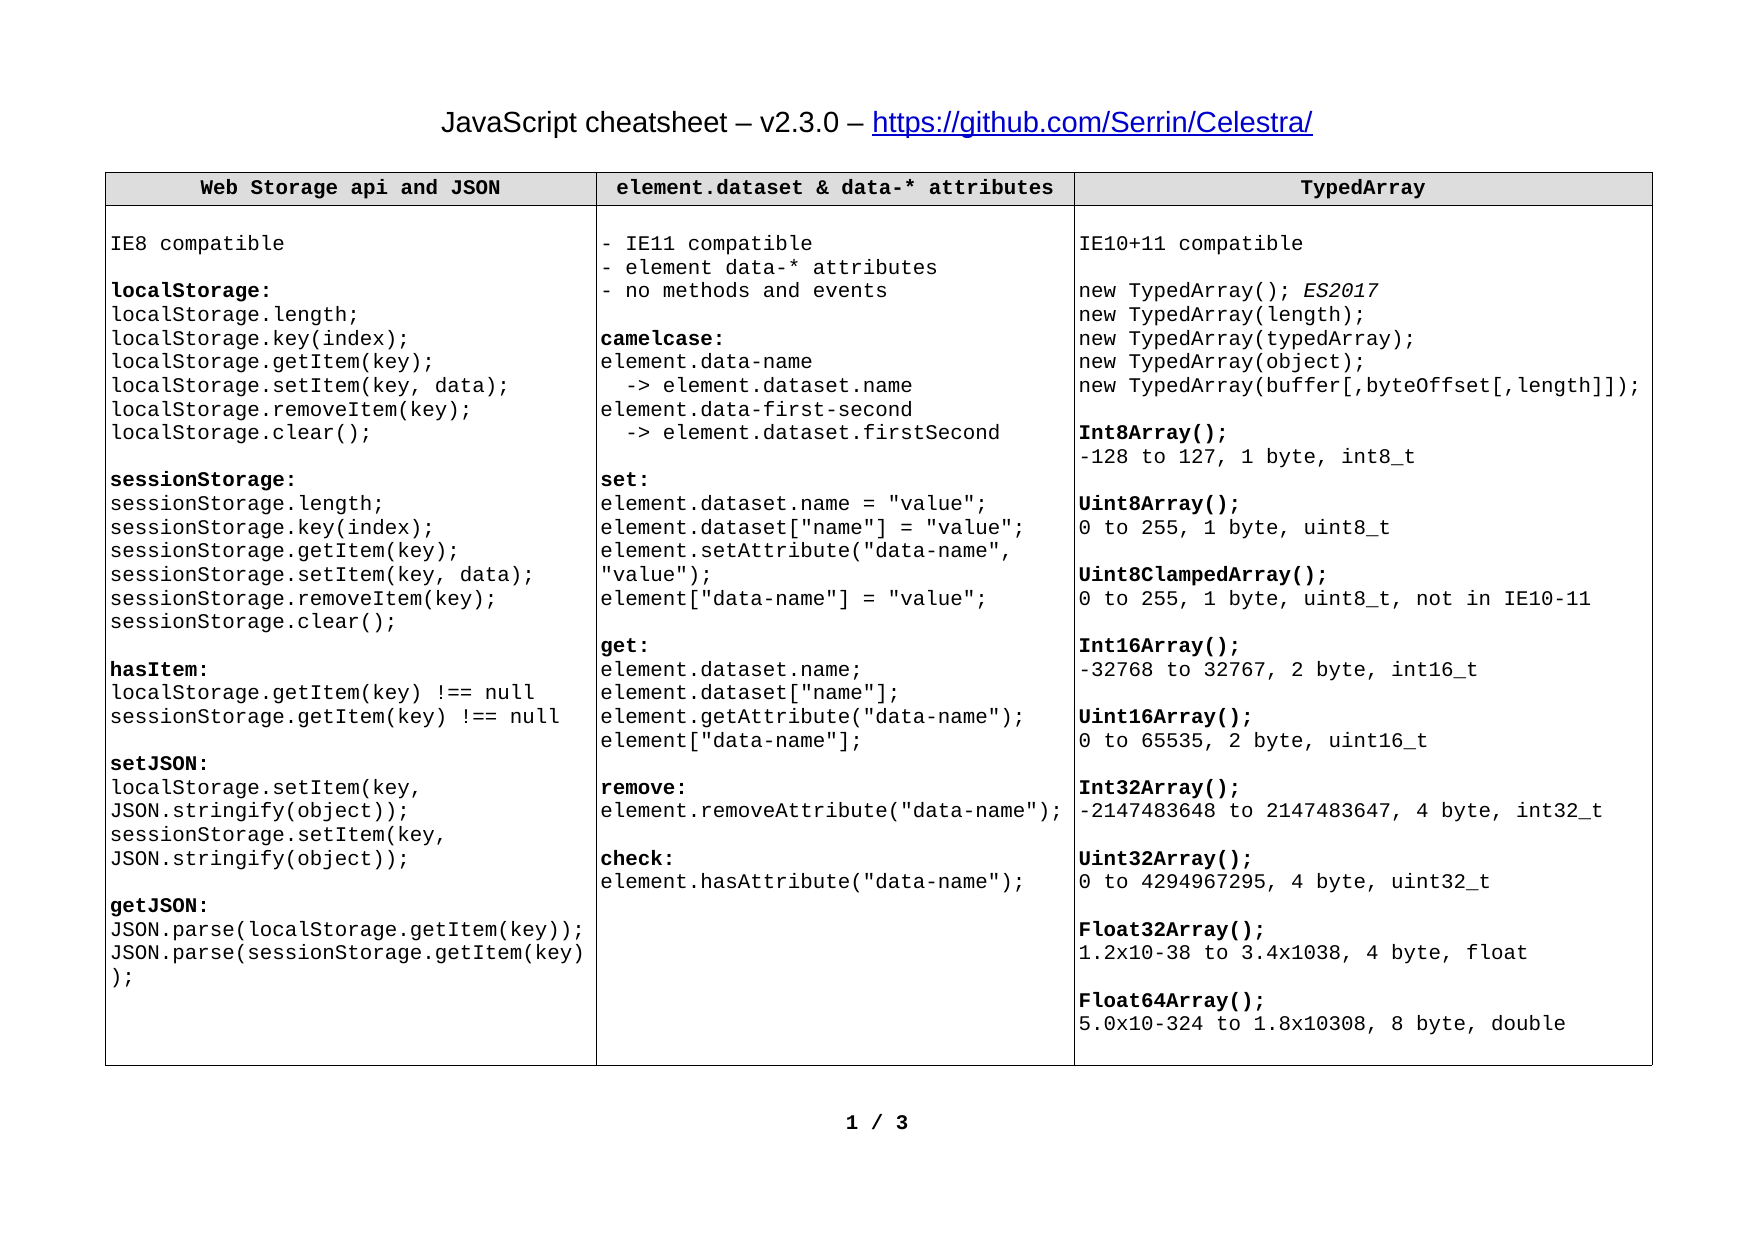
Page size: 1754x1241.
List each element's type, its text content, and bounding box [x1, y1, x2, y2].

table_header Web Storage api and JSON [106, 173, 596, 205]
table_cell IE8 compatible localStorage: localStorage.length; localStorage.key(index); localStorage.getItem(key); localStorage.setItem(key, data); localStorage.removeItem(key); localStorage.clear(); sessionStorage: sessionStorage.length; sessionStorage.key(index); sessionStorage.getItem(key); sessionStorage.setItem(key, data); sessionStorage.removeItem(key); sessionStorage.clear(); hasItem: localStorage.getItem(key) !== null sessionStorage.getItem(key) !== null setJSON: localStorage.setItem(key, JSON.stringify(object)); sessionStorage.setItem(key, JSON.stringify(object)); getJSON: JSON.parse(localStorage.getItem(key)); JSON.parse(sessionStorage.getItem(key)); [106, 206, 596, 1065]
table_cell - IE11 compatible - element data-* attributes - no methods and events camelcase: element.data-name -> element.dataset.name element.data-first-second -> element.dataset.firstSecond set: element.dataset.name = "value"; element.dataset["name"] = "value"; element.setAttribute("data-name", "value"); element["data-name"] = "value"; get: element.dataset.name; element.dataset["name"]; element.getAttribute("data-name"); element["data-name"]; remove: element.removeAttribute("data-name"); check: element.hasAttribute("data-name"); [597, 206, 1074, 1065]
table_header TypedArray [1075, 173, 1652, 205]
text JavaScript cheatsheet – v2.3.0 – https://github.com/Serrin/Celestra/ [105, 105, 1648, 138]
table_cell IE10+11 compatible new TypedArray(); ES2017 new TypedArray(length); new TypedArray(typedArray); new TypedArray(object); new TypedArray(buffer[,byteOffset[,length]]); Int8Array(); -128 to 127, 1 byte, int8_t Uint8Array(); 0 to 255, 1 byte, uint8_t Uint8ClampedArray(); 0 to 255, 1 byte, uint8_t, not in IE10-11 Int16Array(); -32768 to 32767, 2 byte, int16_t Uint16Array(); 0 to 65535, 2 byte, uint16_t Int32Array(); -2147483648 to 2147483647, 4 byte, int32_t Uint32Array(); 0 to 4294967295, 4 byte, uint32_t Float32Array(); 1.2x10-38 to 3.4x1038, 4 byte, float Float64Array(); 5.0x10-324 to 1.8x10308, 8 byte, double [1075, 206, 1652, 1065]
table_header element.dataset & data-* attributes [597, 173, 1074, 205]
